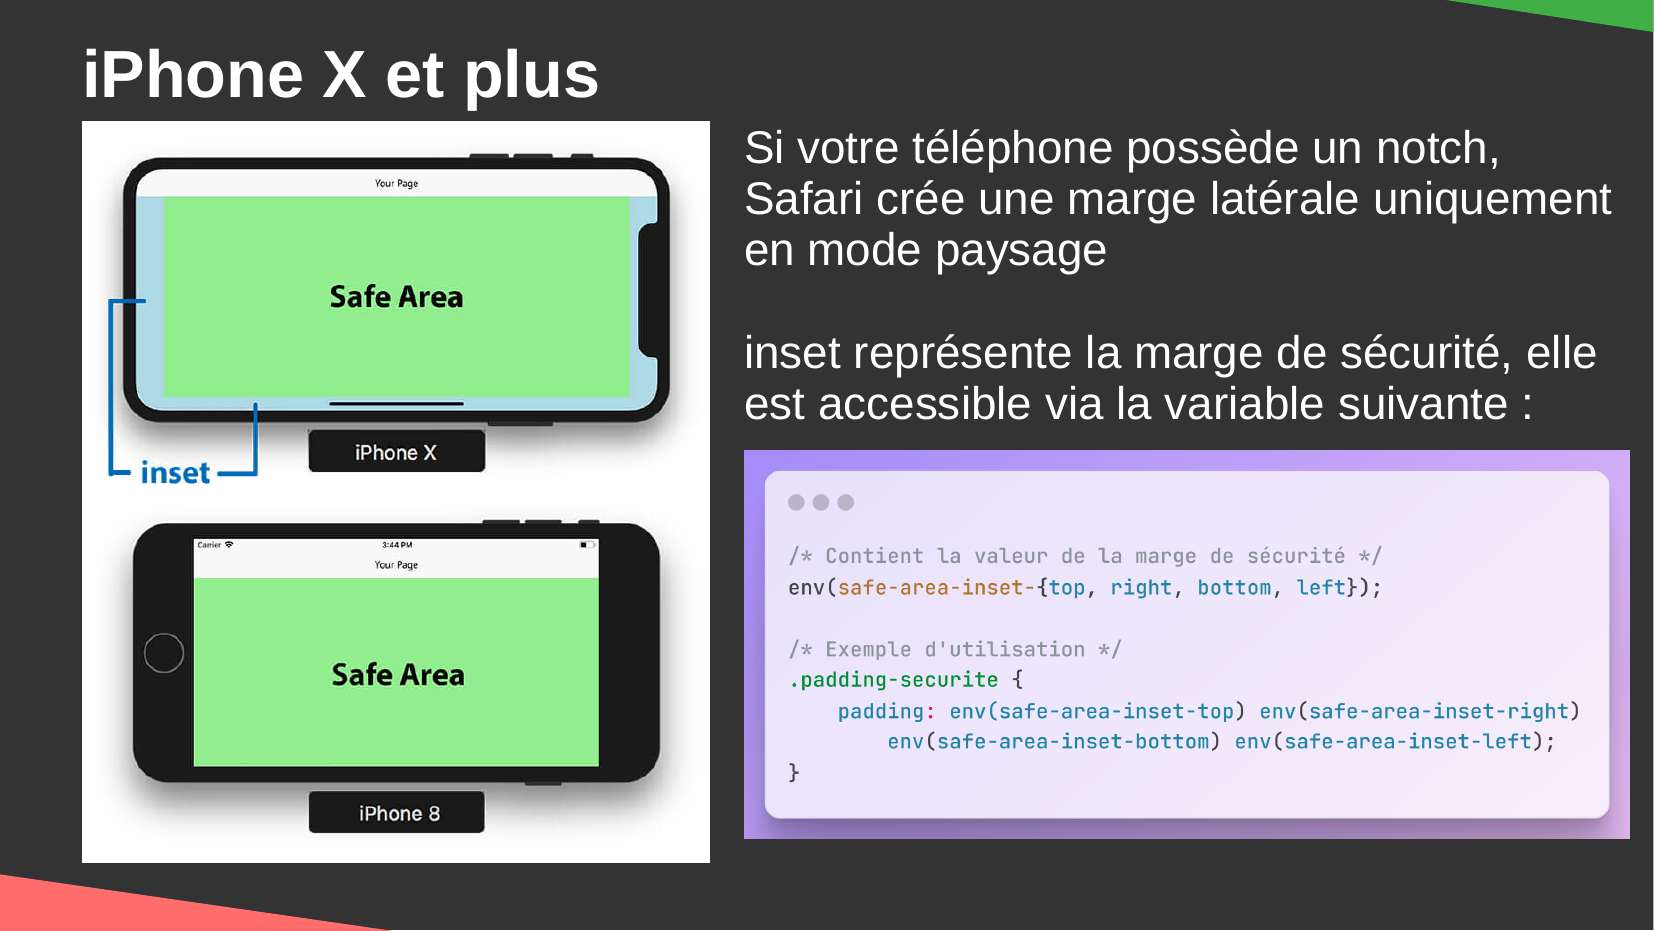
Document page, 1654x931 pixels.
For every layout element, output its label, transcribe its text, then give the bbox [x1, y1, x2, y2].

text_box [1446, 0, 1654, 33]
title Si votre téléphone possède un notch, Safari crée une marge latérale uniquement en mode paysage inset représente la marge de sécurité, elle est accessible via la variable suivante : [744, 121, 1630, 438]
picture [82, 121, 710, 863]
title iPhone X et plus [82, 37, 1276, 122]
text_box [0, 874, 394, 931]
picture [744, 450, 1630, 839]
